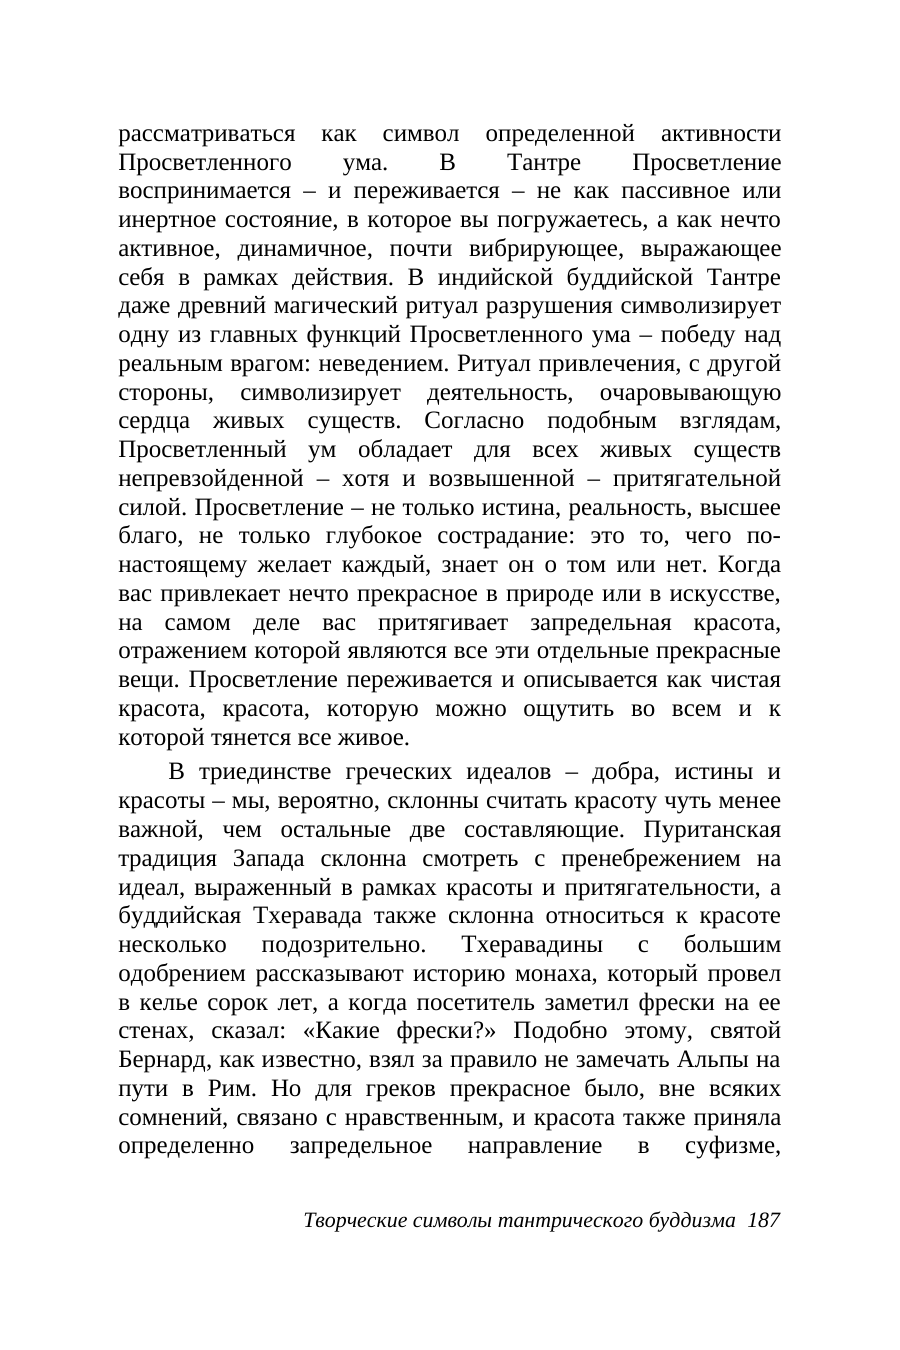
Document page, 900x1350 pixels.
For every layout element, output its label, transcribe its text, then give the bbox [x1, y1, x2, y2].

text В триединстве греческих идеалов – добра, истины и красоты – мы, вероятно, склонны считать красоту чуть менее важной, чем остальные две составляющие. Пуританская традиция Запада склонна смотреть с пренебрежением на идеал, выраженный в рамках красоты и притягательности, а буддийская Тхеравада также склонна относиться к красоте несколько подозрительно. Тхеравадины с большим одобрением рассказывают историю монаха, который провел в келье сорок лет, а когда посетитель заметил фрески на ее стенах, сказал: «Какие фрески?» Подобно этому, святой Бернард, как известно, взял за правило не замечать Альпы на пути в Рим. Но для греков прекрасное было, вне всяких сомнений, связано с нравственным, и красота также приняла определенно запредельное направление в суфизме, [118, 757, 782, 1159]
text рассматриваться как символ определенной активности Просветленного ума. В Тантре Просветление воспринимается – и переживается – не как пассивное или инертное состояние, в которое вы погружаетесь, а как нечто активное, динамичное, почти вибрирующее, выражающее себя в рамках действия. В индийской буддийской Тантре даже древний магический ритуал разрушения символизирует одну из главных функций Просветленного ума – победу над реальным врагом: неведением. Ритуал привлечения, с другой стороны, символизирует деятельность, очаровывающую сердца живых существ. Согласно подобным взглядам, Просветленный ум обладает для всех живых существ непревзойденной – хотя и возвышенной – притягательной силой. Просветление – не только истина, реальность, высшее благо, не только глубокое сострадание: это то, чего по-настоящему желает каждый, знает он о том или нет. Когда вас привлекает нечто прекрасное в природе или в искусстве, на самом деле вас притягивает запредельная красота, отражением которой являются все эти отдельные прекрасные вещи. Просветление переживается и описывается как чистая красота, красота, которую можно ощутить во всем и к которой тянется все живое. [118, 118, 782, 751]
